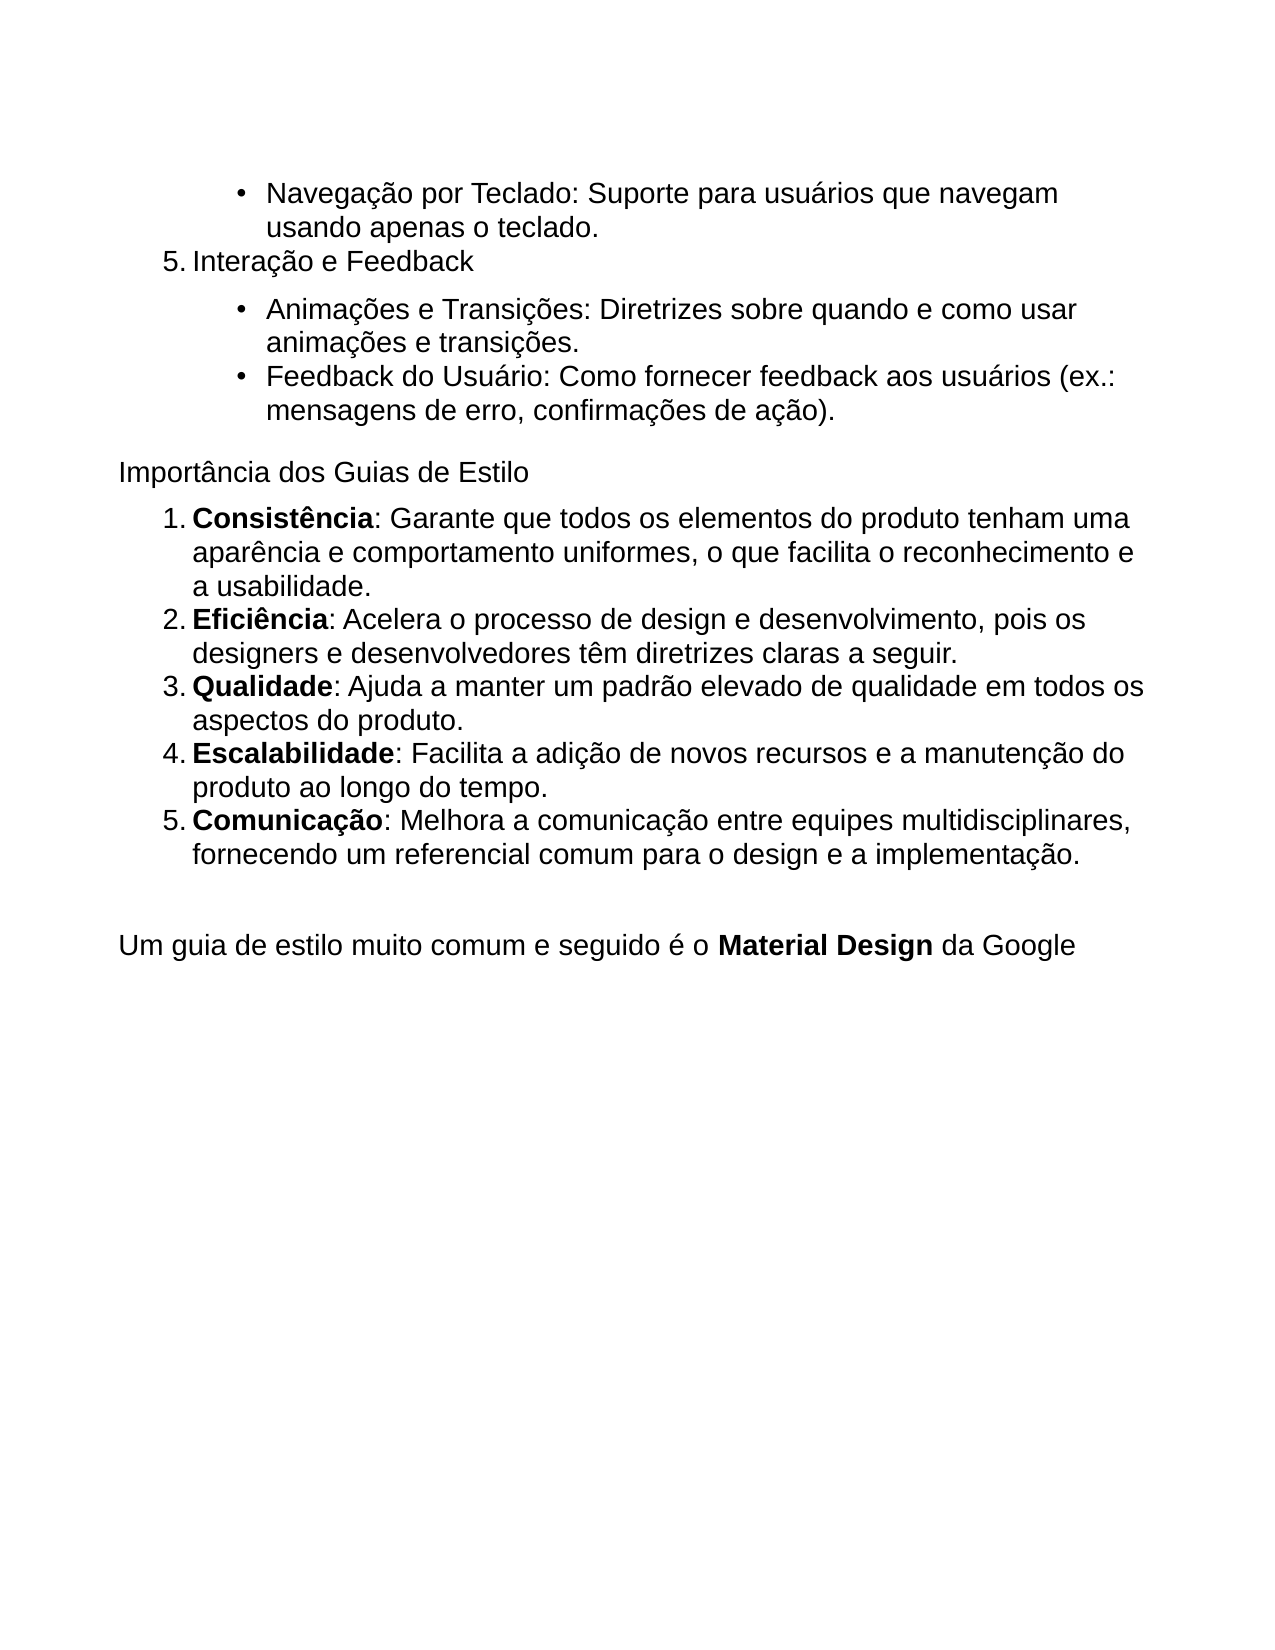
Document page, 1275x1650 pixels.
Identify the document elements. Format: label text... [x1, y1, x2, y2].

text Um guia de estilo muito comum e seguido é o Material Design da Google [118, 928, 1157, 962]
list Consistência: Garante que todos os elementos do produto tenham uma aparência e comportamento uniformes, o que facilita o reconhecimento e a usabilidade. [162, 502, 1157, 602]
subtitle Importância dos Guias de Estilo [118, 456, 1157, 489]
list Interação e Feedback [162, 244, 1157, 277]
list Qualidade: Ajuda a manter um padrão elevado de qualidade em todos os aspectos do produto. [162, 669, 1157, 736]
list Animações e Transições: Diretrizes sobre quando e como usar animações e transições. [236, 292, 1157, 359]
list Comunicação: Melhora a comunicação entre equipes multidisciplinares, fornecendo um referencial comum para o design e a implementação. [162, 803, 1157, 871]
list Navegação por Teclado: Suporte para usuários que navegam usando apenas o teclado. [236, 176, 1157, 244]
list Eficiência: Acelera o processo de design e desenvolvimento, pois os designers e desenvolvedores têm diretrizes claras a seguir. [162, 602, 1157, 669]
list Feedback do Usuário: Como fornecer feedback aos usuários (ex.: mensagens de erro, confirmações de ação). [236, 359, 1157, 426]
list Escalabilidade: Facilita a adição de novos recursos e a manutenção do produto ao longo do tempo. [162, 736, 1157, 803]
